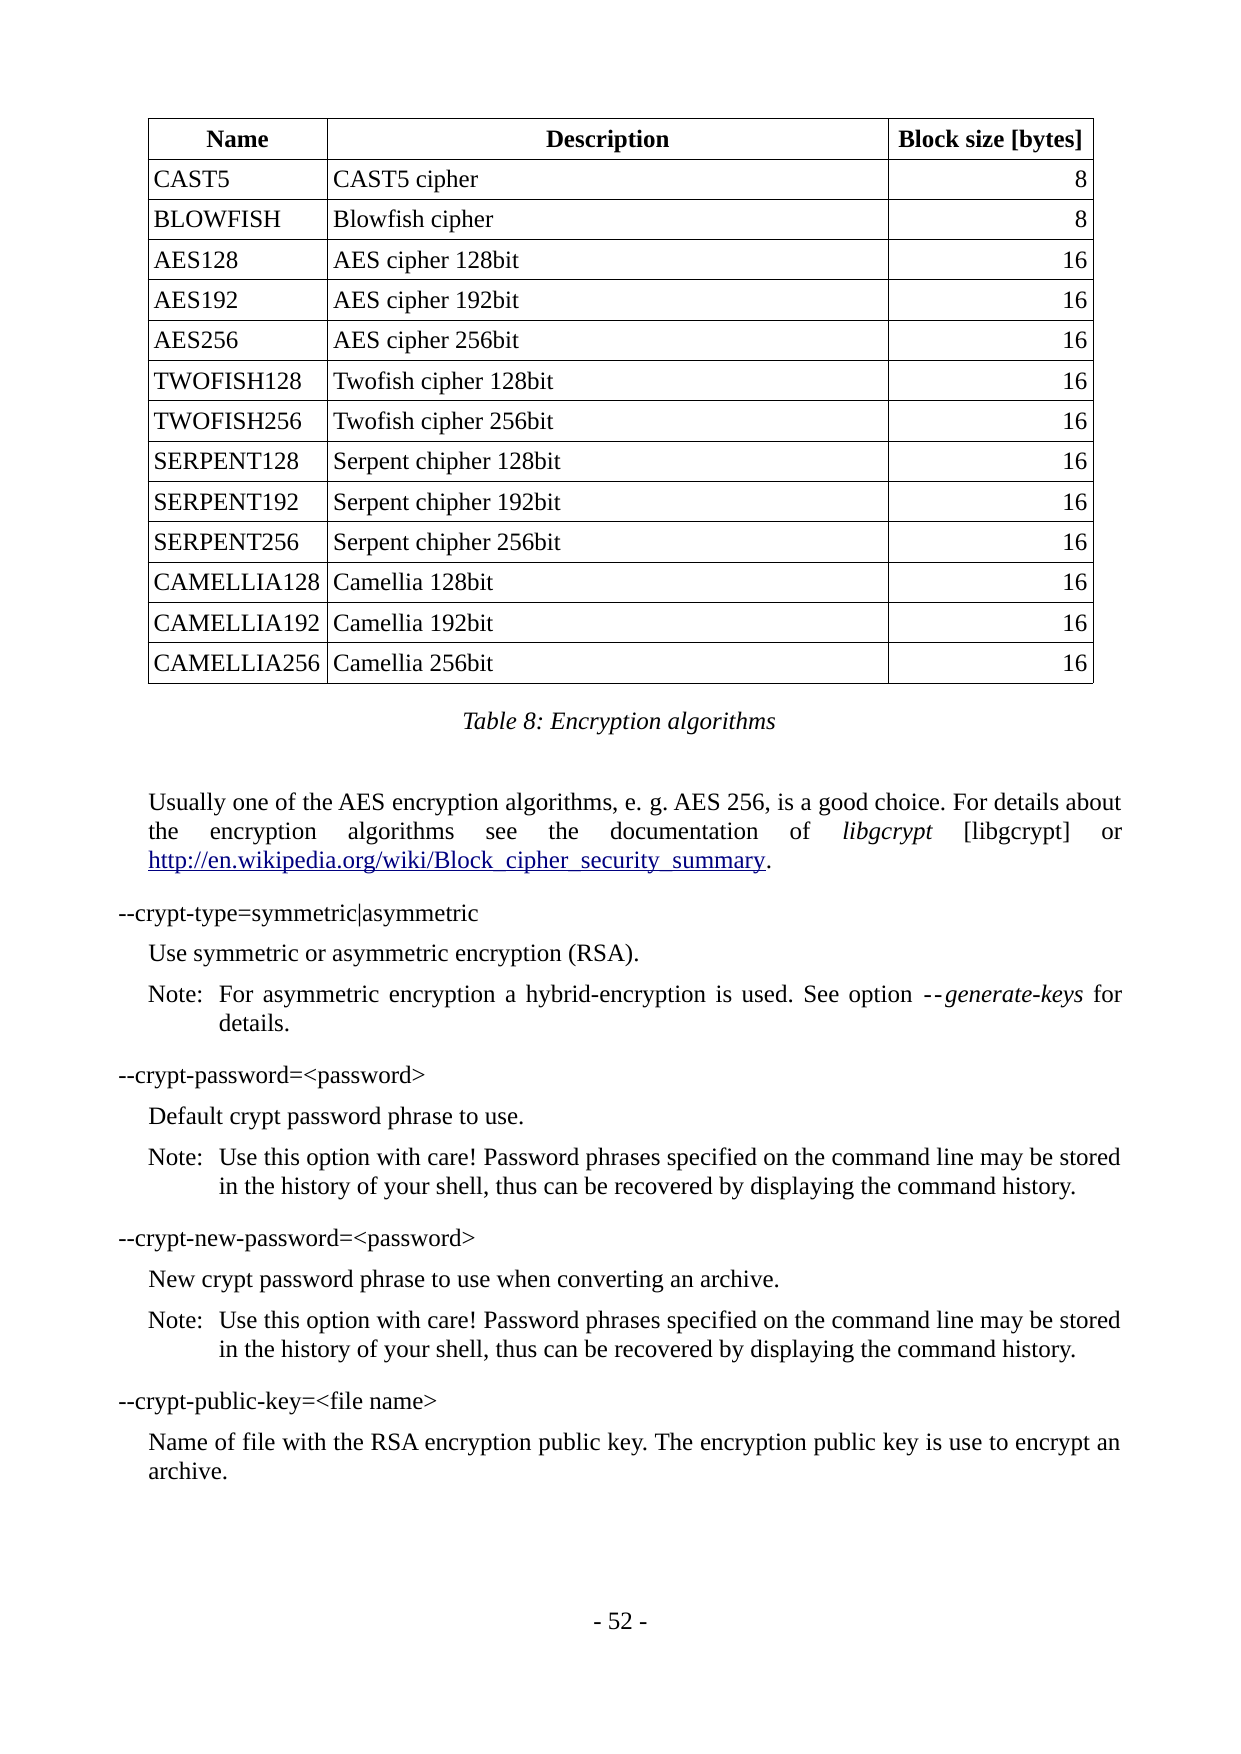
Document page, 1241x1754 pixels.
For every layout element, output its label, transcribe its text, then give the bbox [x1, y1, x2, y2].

text Note: Use this option with care! Password phrases specified on the command line may be stored in the history of your shell, thus can be recovered by displaying the command history. [148, 1142, 1122, 1199]
title --crypt-password=<password> [118, 1061, 1122, 1089]
table_cell CAMELLIA256 [149, 643, 327, 682]
table_cell 16 [889, 361, 1093, 400]
text Default crypt password phrase to use. [148, 1101, 1122, 1130]
table_cell SERPENT256 [149, 522, 327, 562]
table_cell Twofish cipher 256bit [328, 401, 888, 441]
table_cell AES256 [149, 321, 327, 360]
text Note: For asymmetric encryption a hybrid-encryption is used. See option ‑‑generate-keys for details. [148, 979, 1122, 1037]
table_cell Serpent chipher 256bit [328, 522, 888, 562]
table_cell TWOFISH128 [149, 361, 327, 400]
table_cell Camellia 192bit [328, 603, 888, 642]
table_cell 16 [889, 401, 1093, 441]
table_cell 16 [889, 321, 1093, 360]
table_cell SERPENT128 [149, 442, 327, 481]
table_cell CAST5 cipher [328, 160, 888, 199]
table_cell 16 [889, 280, 1093, 320]
text Name of file with the RSA encryption public key. The encryption public key is use to encrypt an archive. [148, 1427, 1122, 1484]
text Usually one of the AES encryption algorithms, e. g. AES 256, is a good choice. For details about the encryption algorithms see the documentation of libgcrypt [libgcrypt] or http://en.wikipedia.org/wiki/Block_cipher_security_summary. [148, 787, 1122, 874]
title --crypt-type=symmetric|asymmetric [118, 898, 1122, 926]
table_cell SERPENT192 [149, 482, 327, 521]
text Use symmetric or asymmetric encryption (RSA). [148, 938, 1122, 967]
table_cell 16 [889, 522, 1093, 562]
title --crypt-public-key=<file name> [118, 1386, 1122, 1415]
table_cell Camellia 256bit [328, 643, 888, 682]
table_cell BLOWFISH [149, 200, 327, 239]
table_cell AES192 [149, 280, 327, 320]
table_cell 16 [889, 482, 1093, 521]
table_cell 16 [889, 442, 1093, 481]
table_cell AES cipher 192bit [328, 280, 888, 320]
table_header Name [149, 119, 327, 158]
text Table 8: Encryption algorithms [118, 706, 1122, 735]
table_cell AES128 [149, 240, 327, 279]
table_cell CAST5 [149, 160, 327, 199]
table_cell Camellia 128bit [328, 563, 888, 602]
text Note: Use this option with care! Password phrases specified on the command line may be stored in the history of your shell, thus can be recovered by displaying the command history. [148, 1305, 1122, 1362]
table_cell Twofish cipher 128bit [328, 361, 888, 400]
table_cell CAMELLIA128 [149, 563, 327, 602]
table_cell Serpent chipher 128bit [328, 442, 888, 481]
text New crypt password phrase to use when converting an archive. [148, 1264, 1122, 1293]
table_cell 8 [889, 160, 1093, 199]
table_cell Blowfish cipher [328, 200, 888, 239]
table_cell 16 [889, 563, 1093, 602]
table_cell 16 [889, 603, 1093, 642]
table_cell Serpent chipher 192bit [328, 482, 888, 521]
table_cell 16 [889, 240, 1093, 279]
table_cell 16 [889, 643, 1093, 682]
table_header Block size [bytes] [889, 119, 1093, 158]
table_cell TWOFISH256 [149, 401, 327, 441]
table_cell CAMELLIA192 [149, 603, 327, 642]
table_cell AES cipher 128bit [328, 240, 888, 279]
title --crypt-new-password=<password> [118, 1223, 1122, 1252]
table_cell AES cipher 256bit [328, 321, 888, 360]
table_cell 8 [889, 200, 1093, 239]
table_header Description [328, 119, 888, 158]
